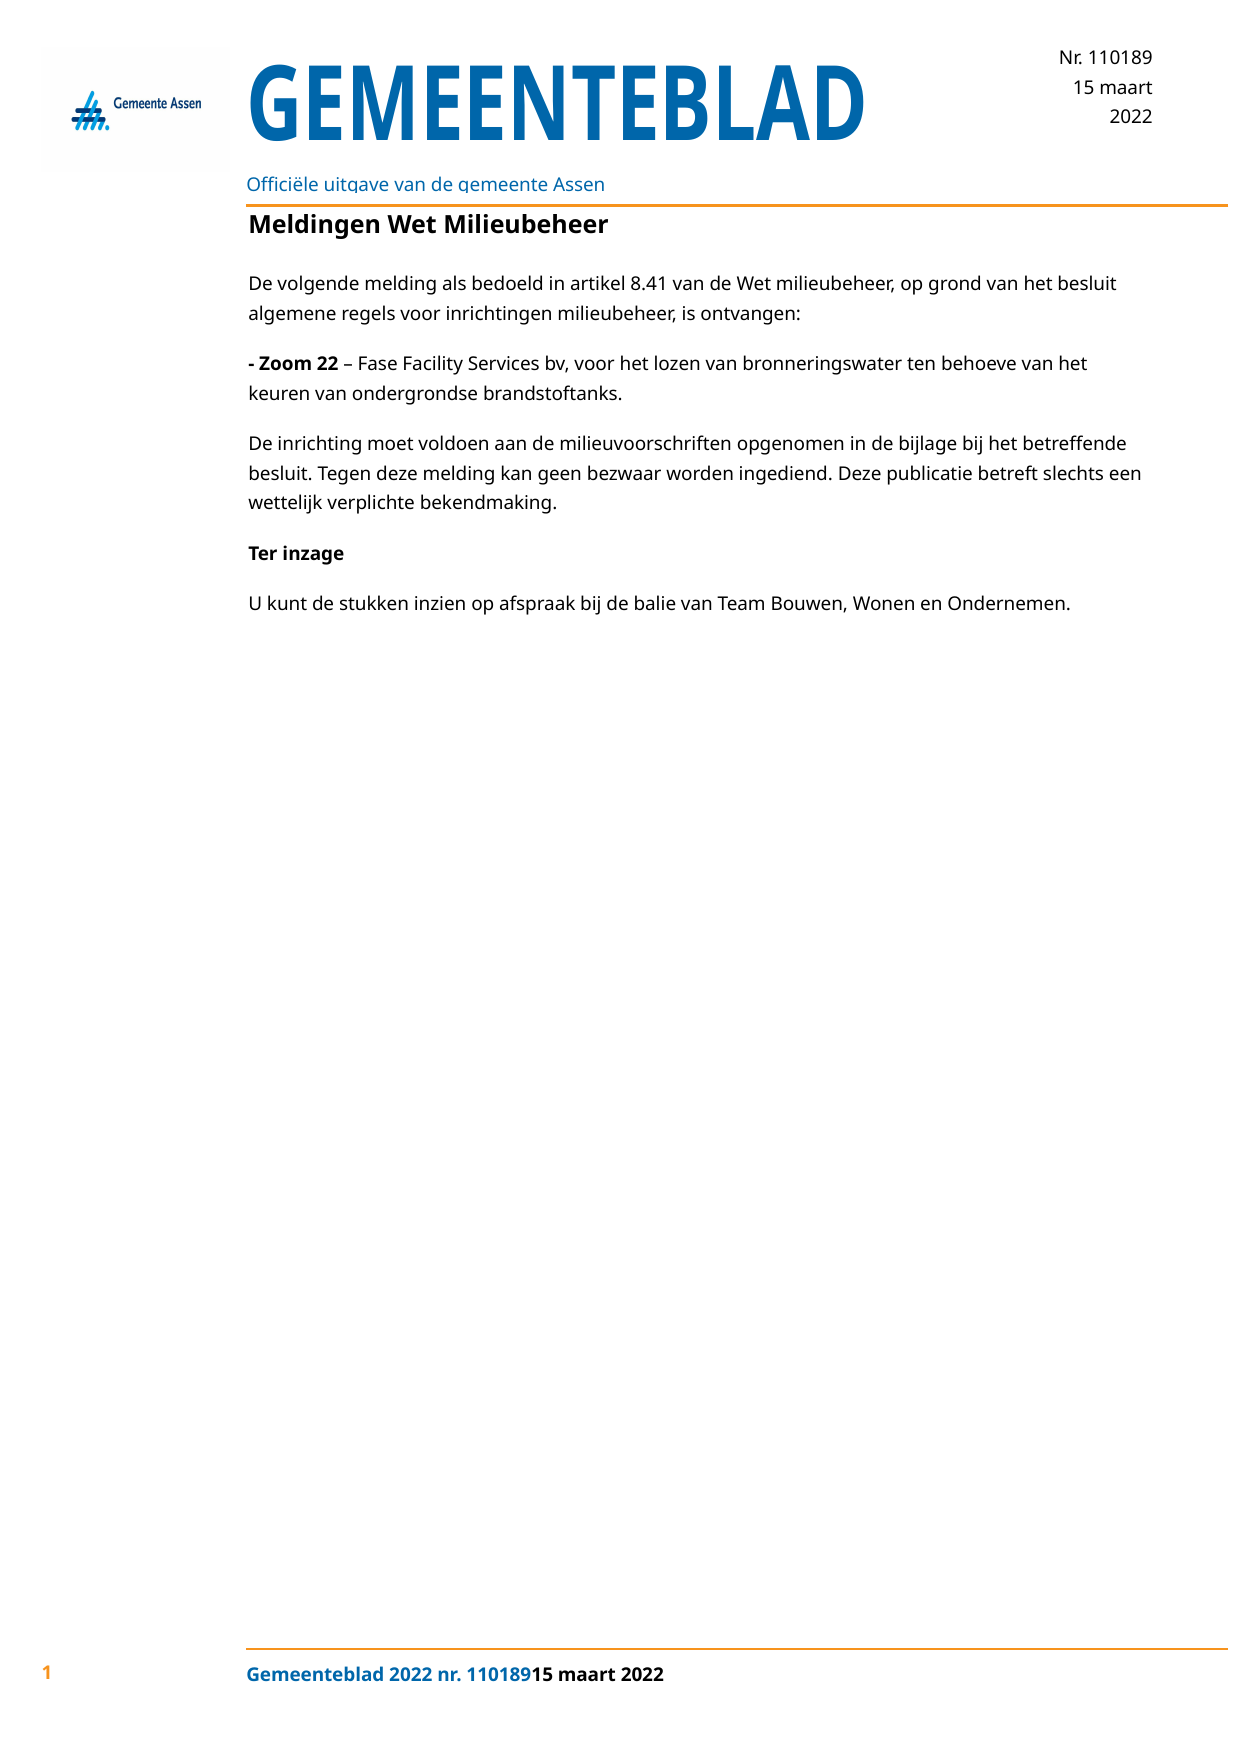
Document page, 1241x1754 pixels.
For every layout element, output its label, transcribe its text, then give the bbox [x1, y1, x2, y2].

picture [41, 47, 231, 172]
text - Zoom 22 – Fase Facility Services bv, voor het lozen van bronneringswater ten behoeve van het keuren van ondergrondse brandstoftanks. [248, 350, 1152, 406]
text Meldingen Wet Milieubeheer [248, 207, 1152, 241]
text De inrichting moet voldoen aan de milieuvoorschriften opgenomen in de bijlage bij het betreffende besluit. Tegen deze melding kan geen bezwaar worden ingediend. Deze publicatie betreft slechts een wettelijk verplichte bekendmaking. [248, 430, 1152, 515]
text Ter inzage [248, 540, 1152, 566]
text De volgende melding als bedoeld in artikel 8.41 van de Wet milieubeheer, op grond van het besluit algemene regels voor inrichtingen milieubeheer, is ontvangen: [248, 270, 1152, 326]
text U kunt de stukken inzien op afspraak bij de balie van Team Bouwen, Wonen en Ondernemen. [248, 590, 1152, 616]
